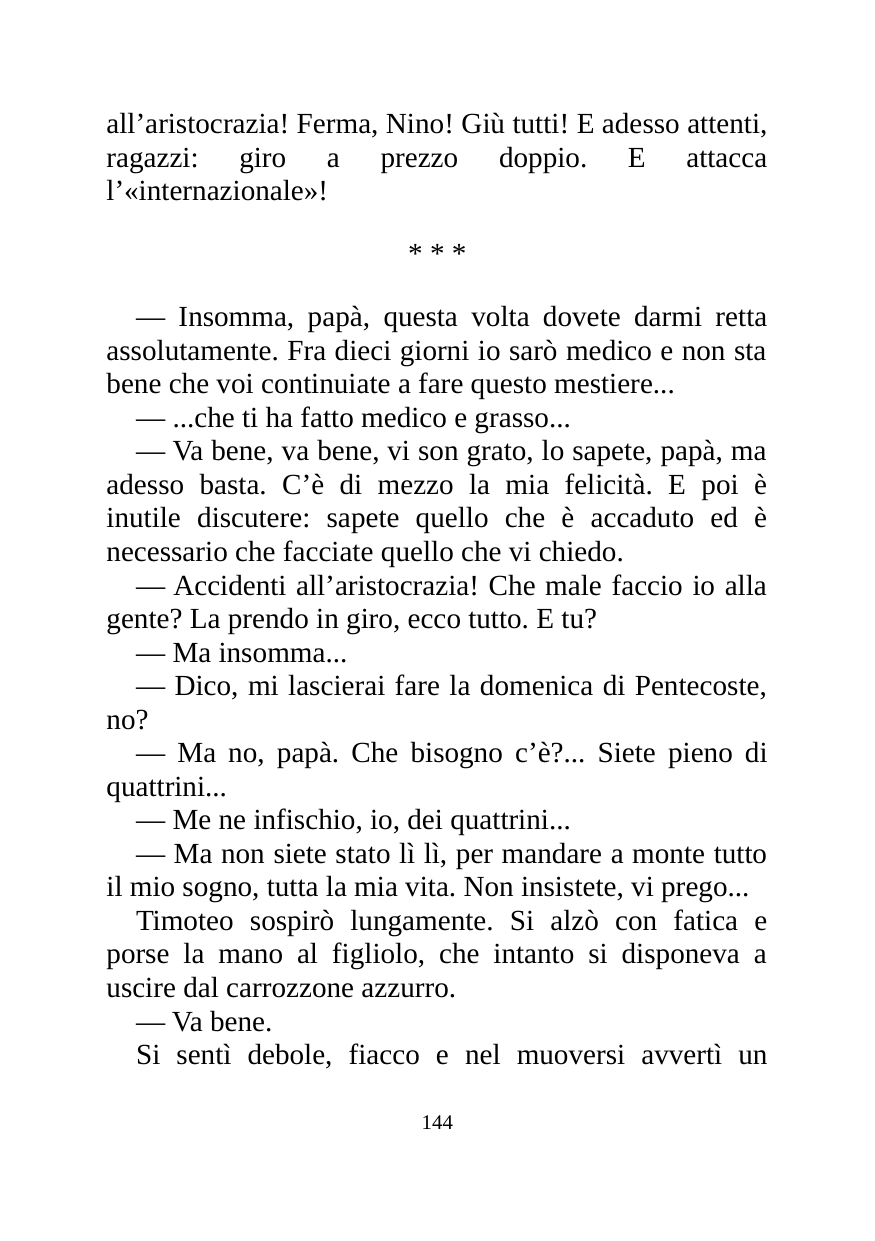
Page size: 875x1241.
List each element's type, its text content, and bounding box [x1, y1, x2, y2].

text Timoteo sospirò lungamente. Si alzò con fatica e porse la mano al figliolo, che intanto si disponeva a uscire dal carrozzone azzurro. [106, 903, 768, 1004]
text — Ma non siete stato lì lì, per mandare a monte tutto il mio sogno, tutta la mia vita. Non insistete, vi prego... [106, 836, 768, 903]
text — Ma insomma... [106, 635, 768, 668]
text Si sentì debole, fiacco e nel muoversi avvertì un [106, 1037, 768, 1071]
text — Dico, mi lascierai fare la domenica di Pentecoste, no? [106, 668, 768, 735]
text — Insomma, papà, questa volta dovete darmi retta assolutamente. Fra dieci giorni io sarò medico e non sta bene che voi continuiate a fare questo mestiere... [106, 299, 768, 400]
text — ...che ti ha fatto medico e grasso... [106, 400, 768, 433]
text — Me ne infischio, io, dei quattrini... [106, 802, 768, 836]
text all’aristocrazia! Ferma, Nino! Giù tutti! E adesso attenti, ragazzi: giro a prezzo doppio. E attacca l’«internazionale»! [106, 106, 768, 207]
text * * * [106, 236, 768, 270]
text — Va bene. [106, 1004, 768, 1037]
text — Ma no, papà. Che bisogno c’è?... Siete pieno di quattrini... [106, 735, 768, 802]
text — Accidenti all’aristocrazia! Che male faccio io alla gente? La prendo in giro, ecco tutto. E tu? [106, 568, 768, 635]
text — Va bene, va bene, vi son grato, lo sapete, papà, ma adesso basta. C’è di mezzo la mia felicità. E poi è inutile discutere: sapete quello che è accaduto ed è necessario che facciate quello che vi chiedo. [106, 433, 768, 568]
